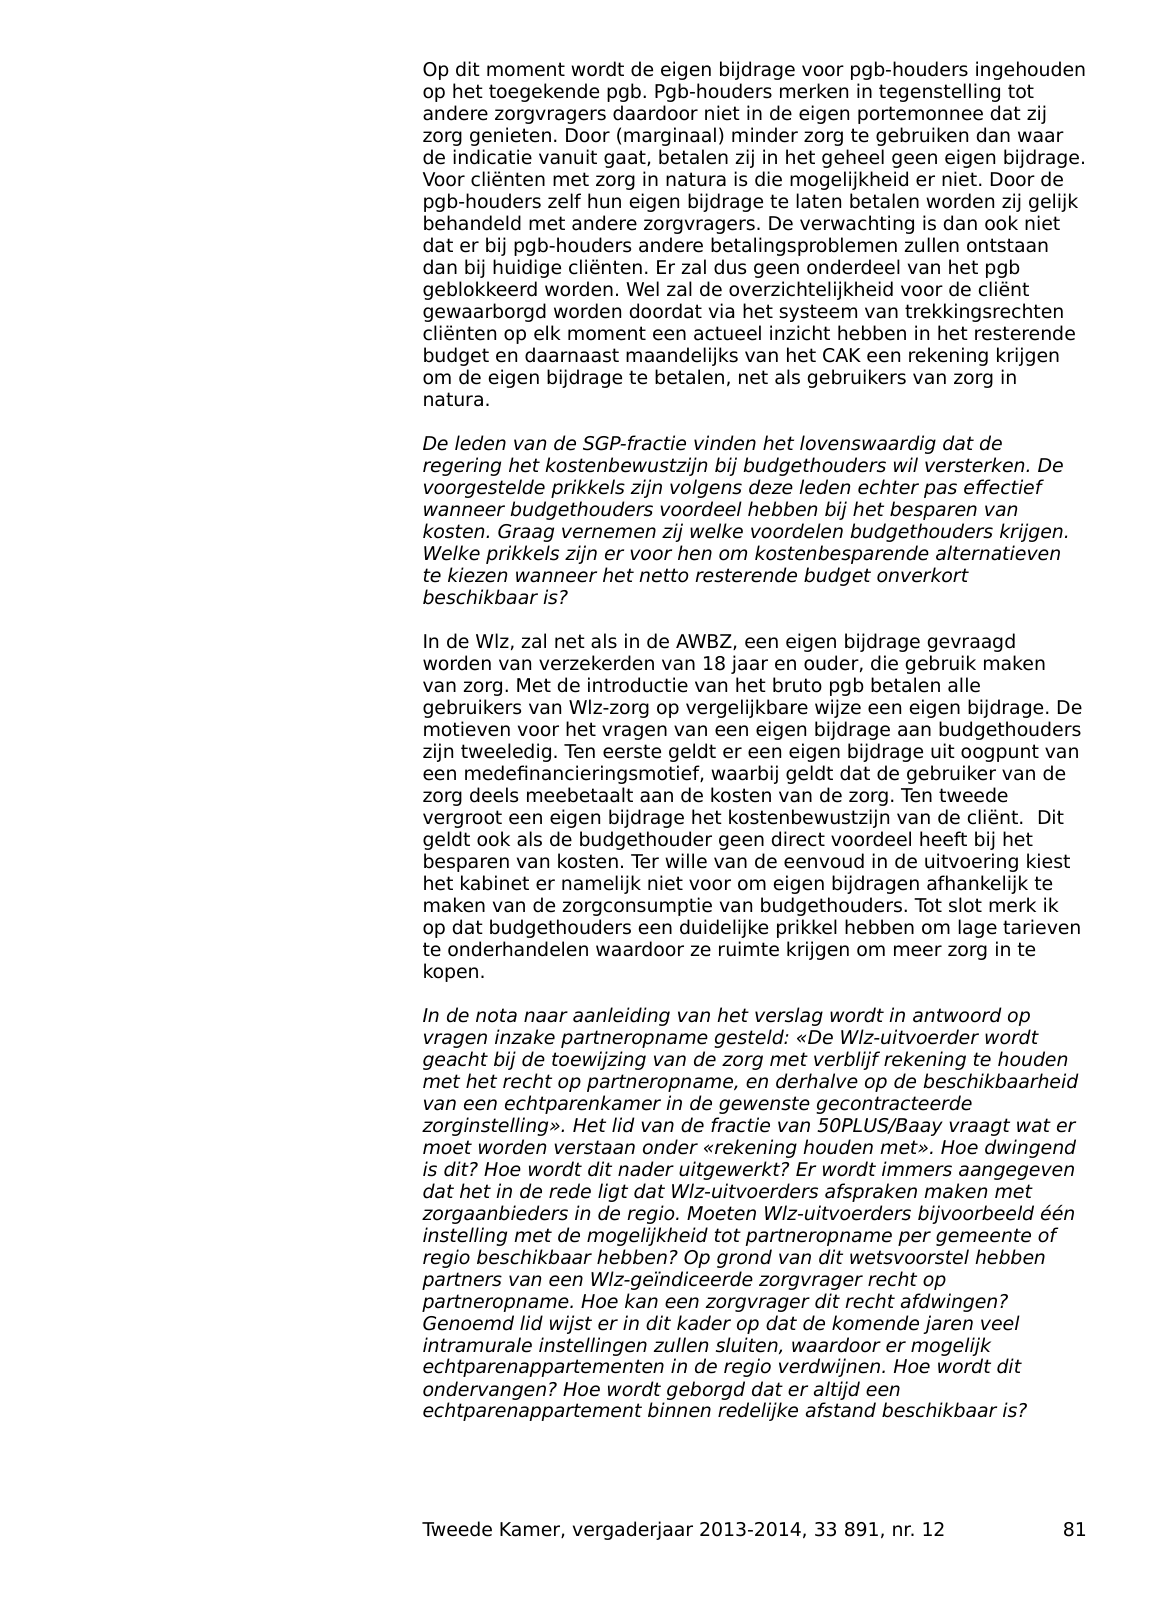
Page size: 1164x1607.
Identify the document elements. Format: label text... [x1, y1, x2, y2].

text In de nota naar aanleiding van het verslag wordt in antwoord op vragen inzake partneropname gesteld: «De Wlz-uitvoerder wordt geacht bij de toewijzing van de zorg met verblijf rekening te houden met het recht op partneropname, en derhalve op de beschikbaarheid van een echtparenkamer in de gewenste gecontracteerde zorginstelling». Het lid van de fractie van 50PLUS/Baay vraagt wat er moet worden verstaan onder «rekening houden met». Hoe dwingend is dit? Hoe wordt dit nader uitgewerkt? Er wordt immers aangegeven dat het in de rede ligt dat Wlz-uitvoerders afspraken maken met zorgaanbieders in de regio. Moeten Wlz-uitvoerders bijvoorbeeld één instelling met de mogelijkheid tot partneropname per gemeente of regio beschikbaar hebben? Op grond van dit wetsvoorstel hebben partners van een Wlz-geïndiceerde zorgvrager recht op partneropname. Hoe kan een zorgvrager dit recht afdwingen? Genoemd lid wijst er in dit kader op dat de komende jaren veel intramurale instellingen zullen sluiten, waardoor er mogelijk echtparenappartementen in de regio verdwijnen. Hoe wordt dit ondervangen? Hoe wordt geborgd dat er altijd een echtparenappartement binnen redelijke afstand beschikbaar is? [422, 1005, 1087, 1422]
text In de Wlz, zal net als in de AWBZ, een eigen bijdrage gevraagd worden van verzekerden van 18 jaar en ouder, die gebruik maken van zorg. Met de introductie van het bruto pgb betalen alle gebruikers van Wlz-zorg op vergelijkbare wijze een eigen bijdrage. De motieven voor het vragen van een eigen bijdrage aan budgethouders zijn tweeledig. Ten eerste geldt er een eigen bijdrage uit oogpunt van een medefinancieringsmotief, waarbij geldt dat de gebruiker van de zorg deels meebetaalt aan de kosten van de zorg. Ten tweede vergroot een eigen bijdrage het kostenbewustzijn van de cliënt. Dit geldt ook als de budgethouder geen direct voordeel heeft bij het besparen van kosten. Ter wille van de eenvoud in de uitvoering kiest het kabinet er namelijk niet voor om eigen bijdragen afhankelijk te maken van de zorgconsumptie van budgethouders. Tot slot merk ik op dat budgethouders een duidelijke prikkel hebben om lage tarieven te onderhandelen waardoor ze ruimte krijgen om meer zorg in te kopen. [422, 631, 1087, 983]
text De leden van de SGP-fractie vinden het lovenswaardig dat de regering het kostenbewustzijn bij budgethouders wil versterken. De voorgestelde prikkels zijn volgens deze leden echter pas effectief wanneer budgethouders voordeel hebben bij het besparen van kosten. Graag vernemen zij welke voordelen budgethouders krijgen. Welke prikkels zijn er voor hen om kostenbesparende alternatieven te kiezen wanneer het netto resterende budget onverkort beschikbaar is? [422, 433, 1087, 609]
text Op dit moment wordt de eigen bijdrage voor pgb-houders ingehouden op het toegekende pgb. Pgb-houders merken in tegenstelling tot andere zorgvragers daardoor niet in de eigen portemonnee dat zij zorg genieten. Door (marginaal) minder zorg te gebruiken dan waar de indicatie vanuit gaat, betalen zij in het geheel geen eigen bijdrage. Voor cliënten met zorg in natura is die mogelijkheid er niet. Door de pgb-houders zelf hun eigen bijdrage te laten betalen worden zij gelijk behandeld met andere zorgvragers. De verwachting is dan ook niet dat er bij pgb-houders andere betalingsproblemen zullen ontstaan dan bij huidige cliënten. Er zal dus geen onderdeel van het pgb geblokkeerd worden. Wel zal de overzichtelijkheid voor de cliënt gewaarborgd worden doordat via het systeem van trekkingsrechten cliënten op elk moment een actueel inzicht hebben in het resterende budget en daarnaast maandelijks van het CAK een rekening krijgen om de eigen bijdrage te betalen, net als gebruikers van zorg in natura. [422, 59, 1087, 411]
